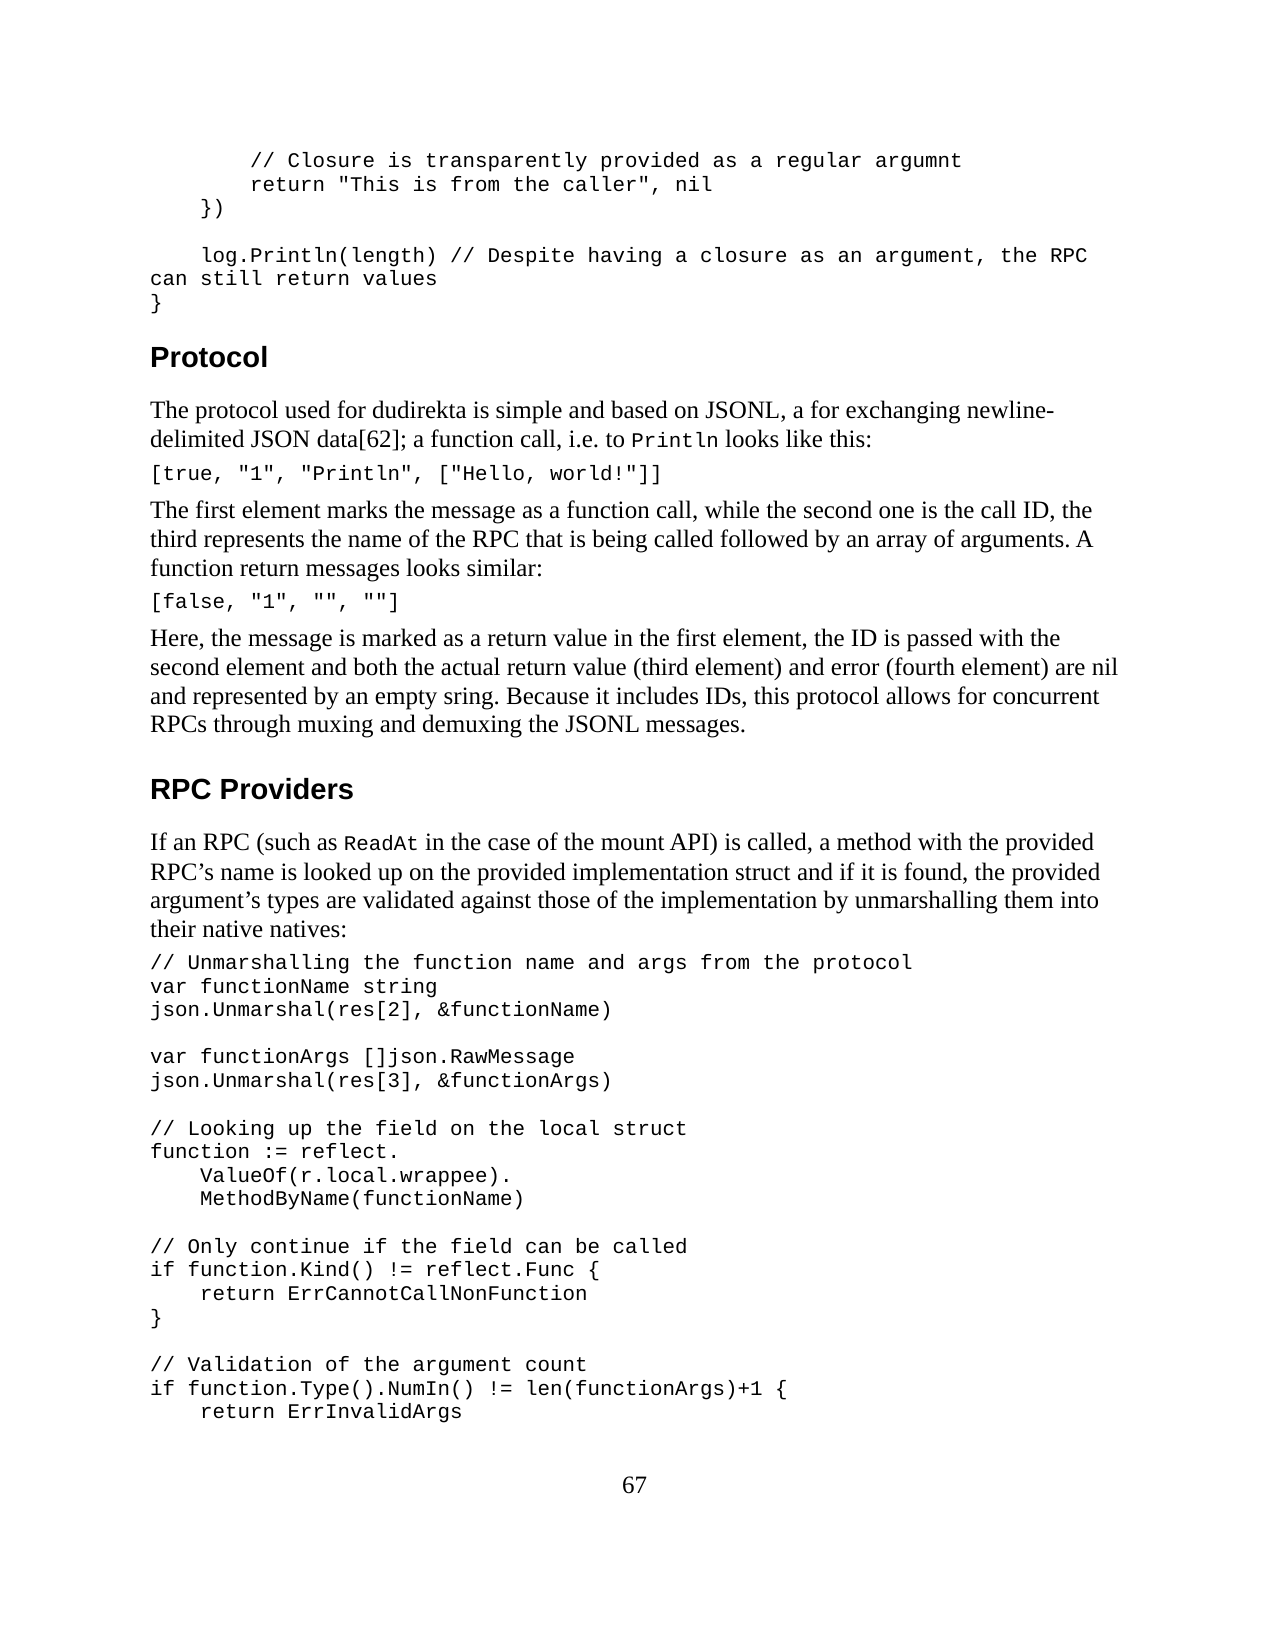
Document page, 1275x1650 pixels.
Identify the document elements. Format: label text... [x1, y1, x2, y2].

text if function.Type().NumIn() != len(functionArgs)+1 { [150, 1378, 1125, 1401]
text The protocol used for dudirekta is simple and based on JSONL, a for exchanging newline-delimited JSON data[62]; a function call, i.e. to Println looks like this: [150, 396, 1125, 454]
text MethodByName(functionName) [150, 1188, 1125, 1212]
text // Validation of the argument count [150, 1354, 1125, 1378]
text if function.Kind() != reflect.Func { [150, 1259, 1125, 1283]
text json.Unmarshal(res[2], &functionName) [150, 999, 1125, 1023]
text function := reflect. [150, 1141, 1125, 1165]
text // Closure is transparently provided as a regular argumnt [150, 150, 1125, 174]
text If an RPC (such as ReadAt in the case of the mount API) is called, a method with the provided RPC’s name is looked up on the provided implementation struct and if it is found, the provided argument’s types are validated against those of the implementation by unmarshalling them into their native natives: [150, 827, 1125, 943]
text return "This is from the caller", nil [150, 174, 1125, 197]
text } [150, 1307, 1125, 1330]
text // Unmarshalling the function name and args from the protocol [150, 952, 1125, 976]
text // Looking up the field on the local struct [150, 1117, 1125, 1141]
text The first element marks the message as a function call, while the second one is the call ID, the third represents the name of the RPC that is being called followed by an array of arguments. A function return messages looks similar: [150, 495, 1125, 582]
text return ErrInvalidArgs [150, 1401, 1125, 1425]
text }) [150, 197, 1125, 221]
text log.Println(length) // Despite having a closure as an argument, the RPC can still return values [150, 244, 1125, 292]
text [false, "1", "", ""] [150, 591, 1125, 614]
text var functionName string [150, 976, 1125, 999]
text return ErrCannotCallNonFunction [150, 1283, 1125, 1307]
text var functionArgs []json.RawMessage [150, 1047, 1125, 1070]
text json.Unmarshal(res[3], &functionArgs) [150, 1070, 1125, 1094]
text ValueOf(r.local.wrappee). [150, 1165, 1125, 1188]
subtitle Protocol [150, 341, 1125, 374]
text // Only continue if the field can be called [150, 1236, 1125, 1259]
text } [150, 292, 1125, 316]
text Here, the message is marked as a return value in the first element, the ID is passed with the second element and both the actual return value (third element) and error (fourth element) are nil and represented by an empty sring. Because it includes IDs, this protocol allows for concurrent RPCs through muxing and demuxing the JSONL messages. [150, 623, 1125, 738]
subtitle RPC Providers [150, 772, 1125, 806]
text [true, "1", "Println", ["Hello, world!"]] [150, 463, 1125, 486]
